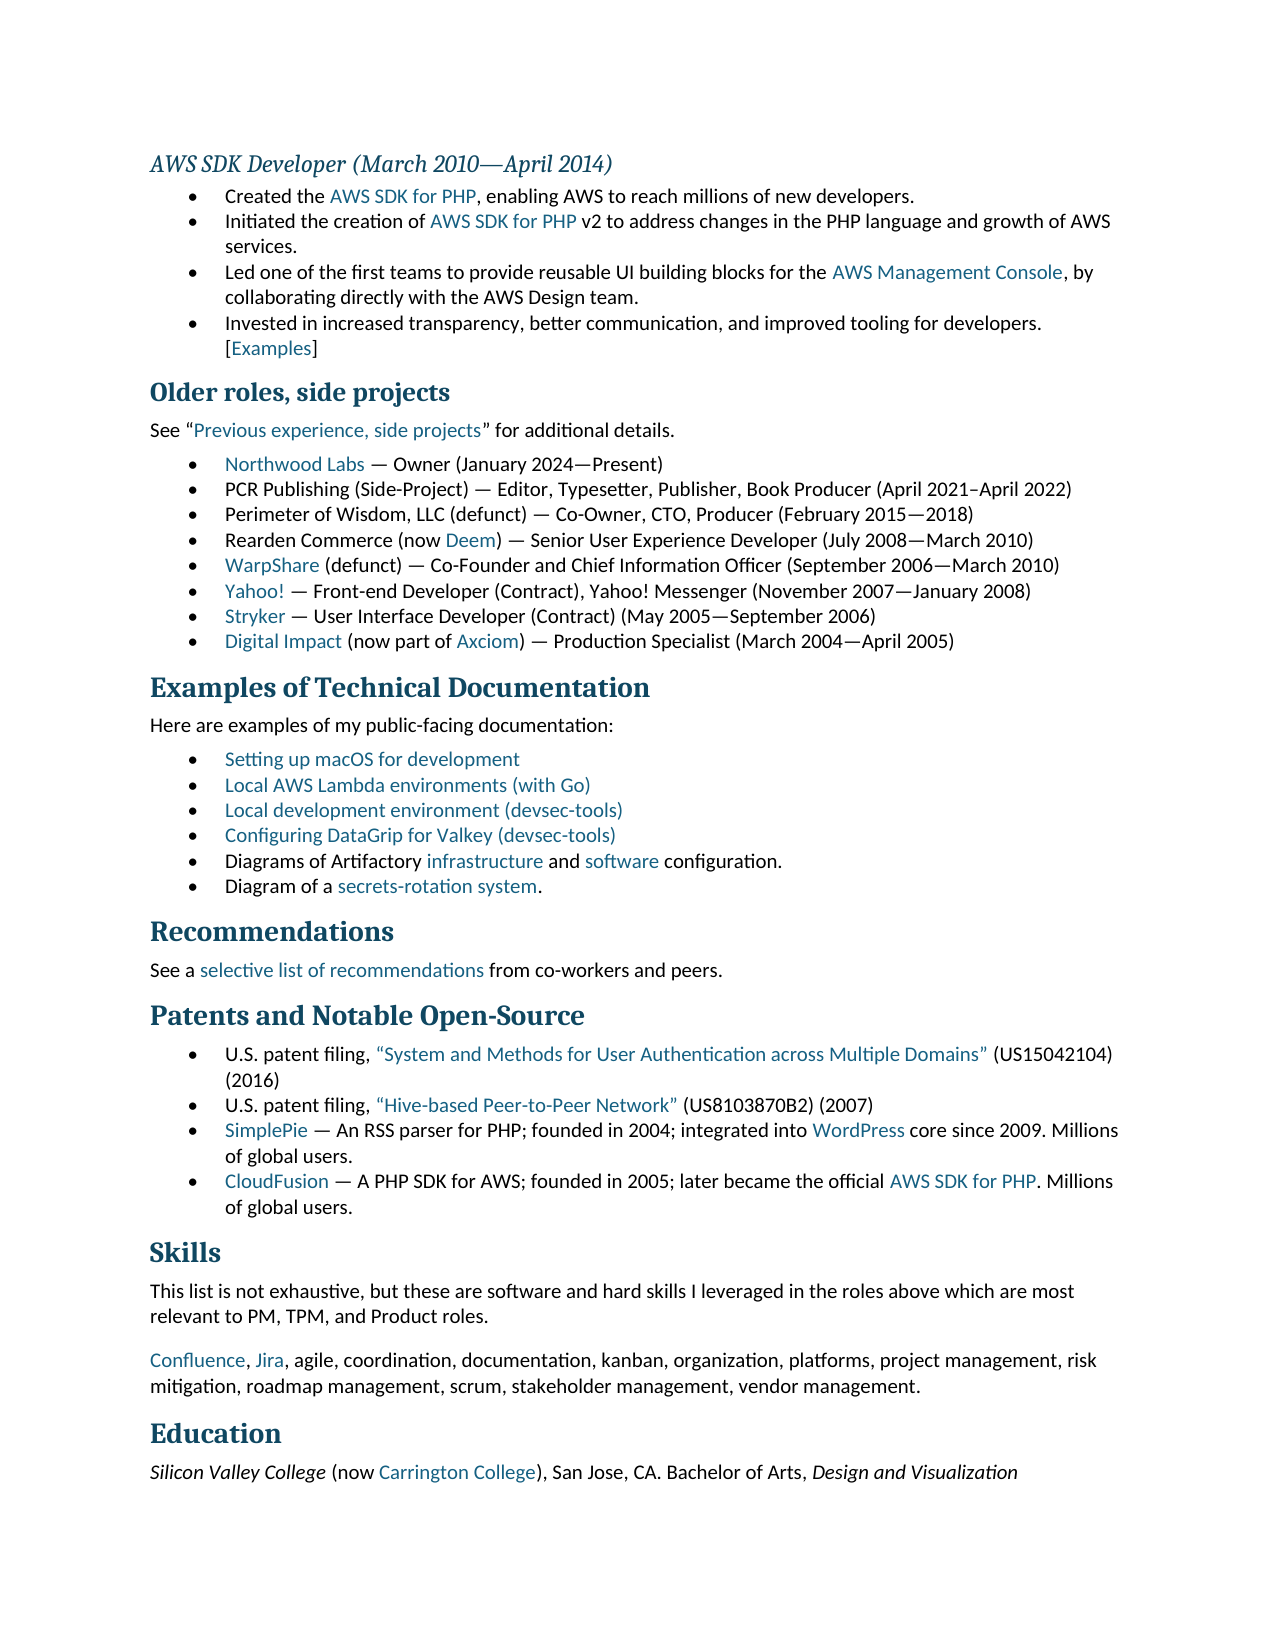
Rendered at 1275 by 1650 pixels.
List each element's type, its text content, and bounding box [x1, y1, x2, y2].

list Local AWS Lambda environments (with Go) [187, 772, 1125, 797]
text Silicon Valley College (now Carrington College), San Jose, CA. Bachelor of Arts, Design and Visualization [150, 1459, 1125, 1484]
list SimplePie — An RSS parser for PHP; founded in 2004; integrated into WordPress core since 2009. Millions of global users. [187, 1118, 1125, 1168]
list Stryker — User Interface Developer (Contract) (May 2005—September 2006) [187, 603, 1125, 629]
list WarpShare (defunct) — Co-Founder and Chief Information Officer (September 2006—March 2010) [187, 552, 1125, 578]
list Setting up macOS for development [187, 746, 1125, 772]
list PCR Publishing (Side-Project) — Editor, Typesetter, Publisher, Book Producer (April 2021–April 2022) [187, 476, 1125, 502]
subtitle Examples of Technical Documentation [150, 671, 1125, 704]
list Diagram of a secrets-rotation system. [187, 873, 1125, 899]
text Confluence, Jira, agile, coordination, documentation, kanban, organization, platforms, project management, risk mitigation, roadmap management, scrum, stakeholder management, vendor management. [150, 1347, 1125, 1398]
text Here are examples of my public-facing documentation: [150, 713, 1125, 738]
subtitle AWS SDK Developer (March 2010—April 2014) [150, 150, 1125, 179]
list Local development environment (devsec-tools) [187, 797, 1125, 823]
list CloudFusion — A PHP SDK for AWS; founded in 2005; later became the official AWS SDK for PHP. Millions of global users. [187, 1168, 1125, 1219]
text See a selective list of recommendations from co-workers and peers. [150, 957, 1125, 983]
list Yahoo! — Front-end Developer (Contract), Yahoo! Messenger (November 2007—January 2008) [187, 578, 1125, 603]
list Invested in increased transparency, better communication, and improved tooling for developers. [Examples] [187, 310, 1125, 361]
list Northwood Labs — Owner (January 2024—Present) [187, 451, 1125, 476]
subtitle Education [150, 1417, 1125, 1451]
list Initiated the creation of AWS SDK for PHP v2 to address changes in the PHP language and growth of AWS services. [187, 208, 1125, 259]
text See “Previous experience, side projects” for additional details. [150, 417, 1125, 442]
list Digital Impact (now part of Axciom) — Production Specialist (March 2004—April 2005) [187, 629, 1125, 654]
list U.S. patent filing, “Hive-based Peer-to-Peer Network” (US8103870B2) (2007) [187, 1092, 1125, 1118]
list Created the AWS SDK for PHP, enabling AWS to reach millions of new developers. [187, 183, 1125, 208]
list Diagrams of Artifactory infrastructure and software configuration. [187, 848, 1125, 873]
subtitle Older roles, side projects [150, 377, 1125, 409]
list Led one of the first teams to provide reusable UI building blocks for the AWS Management Console, by collaborating directly with the AWS Design team. [187, 259, 1125, 310]
list Rearden Commerce (now Deem) — Senior User Experience Developer (July 2008—March 2010) [187, 527, 1125, 552]
subtitle Recommendations [150, 916, 1125, 949]
list U.S. patent filing, “System and Methods for User Authentication across Multiple Domains” (US15042104) (2016) [187, 1041, 1125, 1092]
list Configuring DataGrip for Valkey (devsec-tools) [187, 823, 1125, 848]
list Perimeter of Wisdom, LLC (defunct) — Co-Owner, CTO, Producer (February 2015—2018) [187, 502, 1125, 527]
subtitle Skills [150, 1236, 1125, 1269]
text This list is not exhaustive, but these are software and hard skills I leveraged in the roles above which are most relevant to PM, TPM, and Product roles. [150, 1278, 1125, 1329]
subtitle Patents and Notable Open-Source [150, 999, 1125, 1033]
